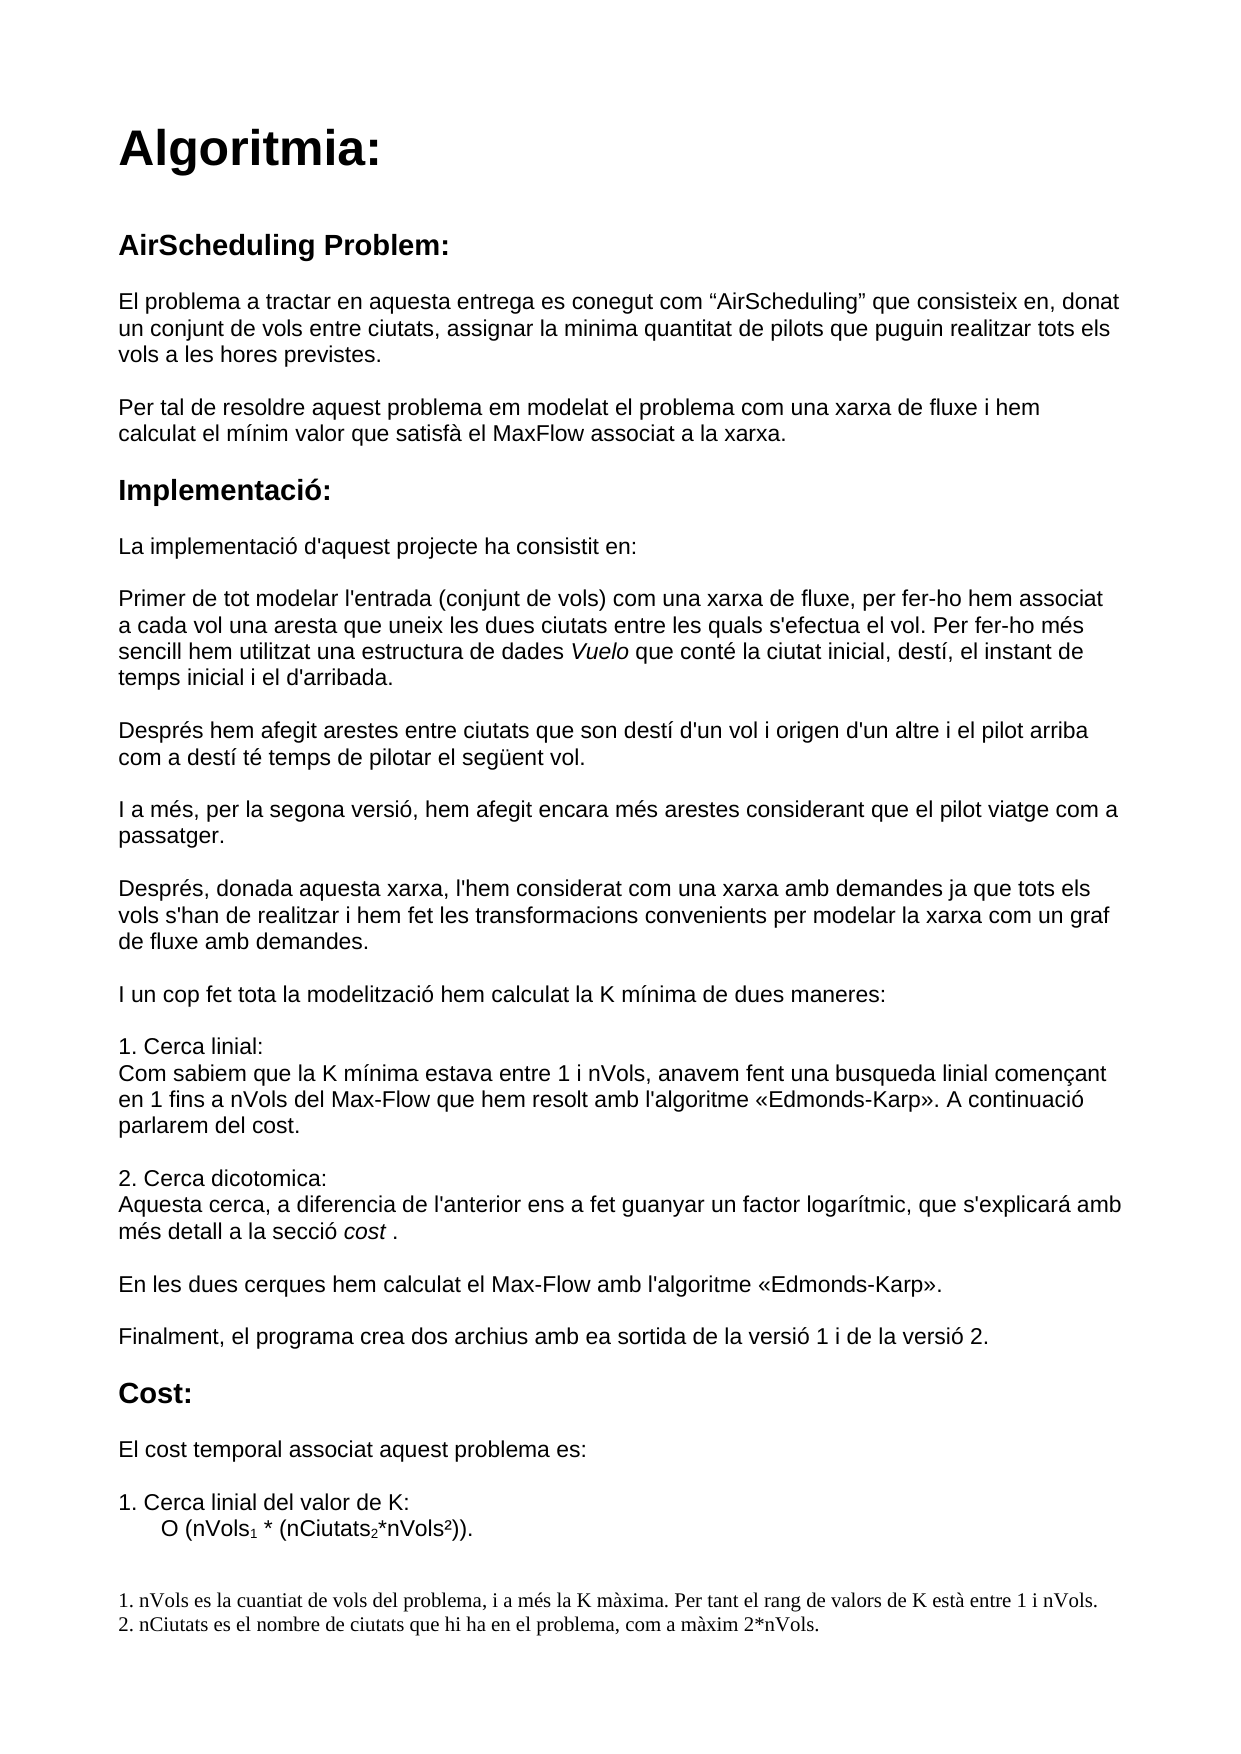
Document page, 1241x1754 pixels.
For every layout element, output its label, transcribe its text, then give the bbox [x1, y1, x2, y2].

text El cost temporal associat aquest problema es: [118, 1436, 1122, 1462]
text 2. Cerca dicotomica: [118, 1165, 1122, 1191]
text La implementació d'aquest projecte ha consistit en: [118, 533, 1122, 559]
text I a més, per la segona versió, hem afegit encara més arestes considerant que el pilot viatge com a passatger. [118, 796, 1122, 849]
text 1. Cerca linial del valor de K: [118, 1488, 1122, 1515]
text AirScheduling Problem: [118, 228, 1122, 262]
text Cost: [118, 1376, 1122, 1409]
text En les dues cerques hem calculat el Max-Flow amb l'algoritme «Edmonds-Karp». [118, 1271, 1122, 1297]
text Com sabiem que la K mínima estava entre 1 i nVols, anavem fent una busqueda linial començant en 1 fins a nVols del Max-Flow que hem resolt amb l'algoritme «Edmonds-Karp». A continuació parlarem del cost. [118, 1060, 1122, 1139]
text El problema a tractar en aquesta entrega es conegut com “AirScheduling” que consisteix en, donat un conjunt de vols entre ciutats, assignar la minima quantitat de pilots que puguin realitzar tots els vols a les hores previstes. [118, 288, 1122, 367]
text 1. Cerca linial: [118, 1033, 1122, 1060]
text Implementació: [118, 473, 1122, 506]
text Primer de tot modelar l'entrada (conjunt de vols) com una xarxa de fluxe, per fer-ho hem associat a cada vol una aresta que uneix les dues ciutats entre les quals s'efectua el vol. Per fer-ho més sencill hem utilitzat una estructura de dades Vuelo que conté la ciutat inicial, destí, el instant de temps inicial i el d'arribada. [118, 585, 1122, 691]
text Després hem afegit arestes entre ciutats que son destí d'un vol i origen d'un altre i el pilot arriba com a destí té temps de pilotar el següent vol. [118, 717, 1122, 770]
text Finalment, el programa crea dos archius amb ea sortida de la versió 1 i de la versió 2. [118, 1323, 1122, 1349]
text Aquesta cerca, a diferencia de l'anterior ens a fet guanyar un factor logarítmic, que s'explicará amb més detall a la secció cost . [118, 1191, 1122, 1244]
text Per tal de resoldre aquest problema em modelat el problema com una xarxa de fluxe i hem calculat el mínim valor que satisfà el MaxFlow associat a la xarxa. [118, 394, 1122, 446]
text Algoritmia: [118, 118, 1122, 176]
text I un cop fet tota la modelització hem calculat la K mínima de dues maneres: [118, 981, 1122, 1007]
text Després, donada aquesta xarxa, l'hem considerat com una xarxa amb demandes ja que tots els vols s'han de realitzar i hem fet les transformacions convenients per modelar la xarxa com un graf de fluxe amb demandes. [118, 875, 1122, 954]
text O (nVols1 * (nCiutats2*nVols²)). [118, 1515, 1122, 1541]
